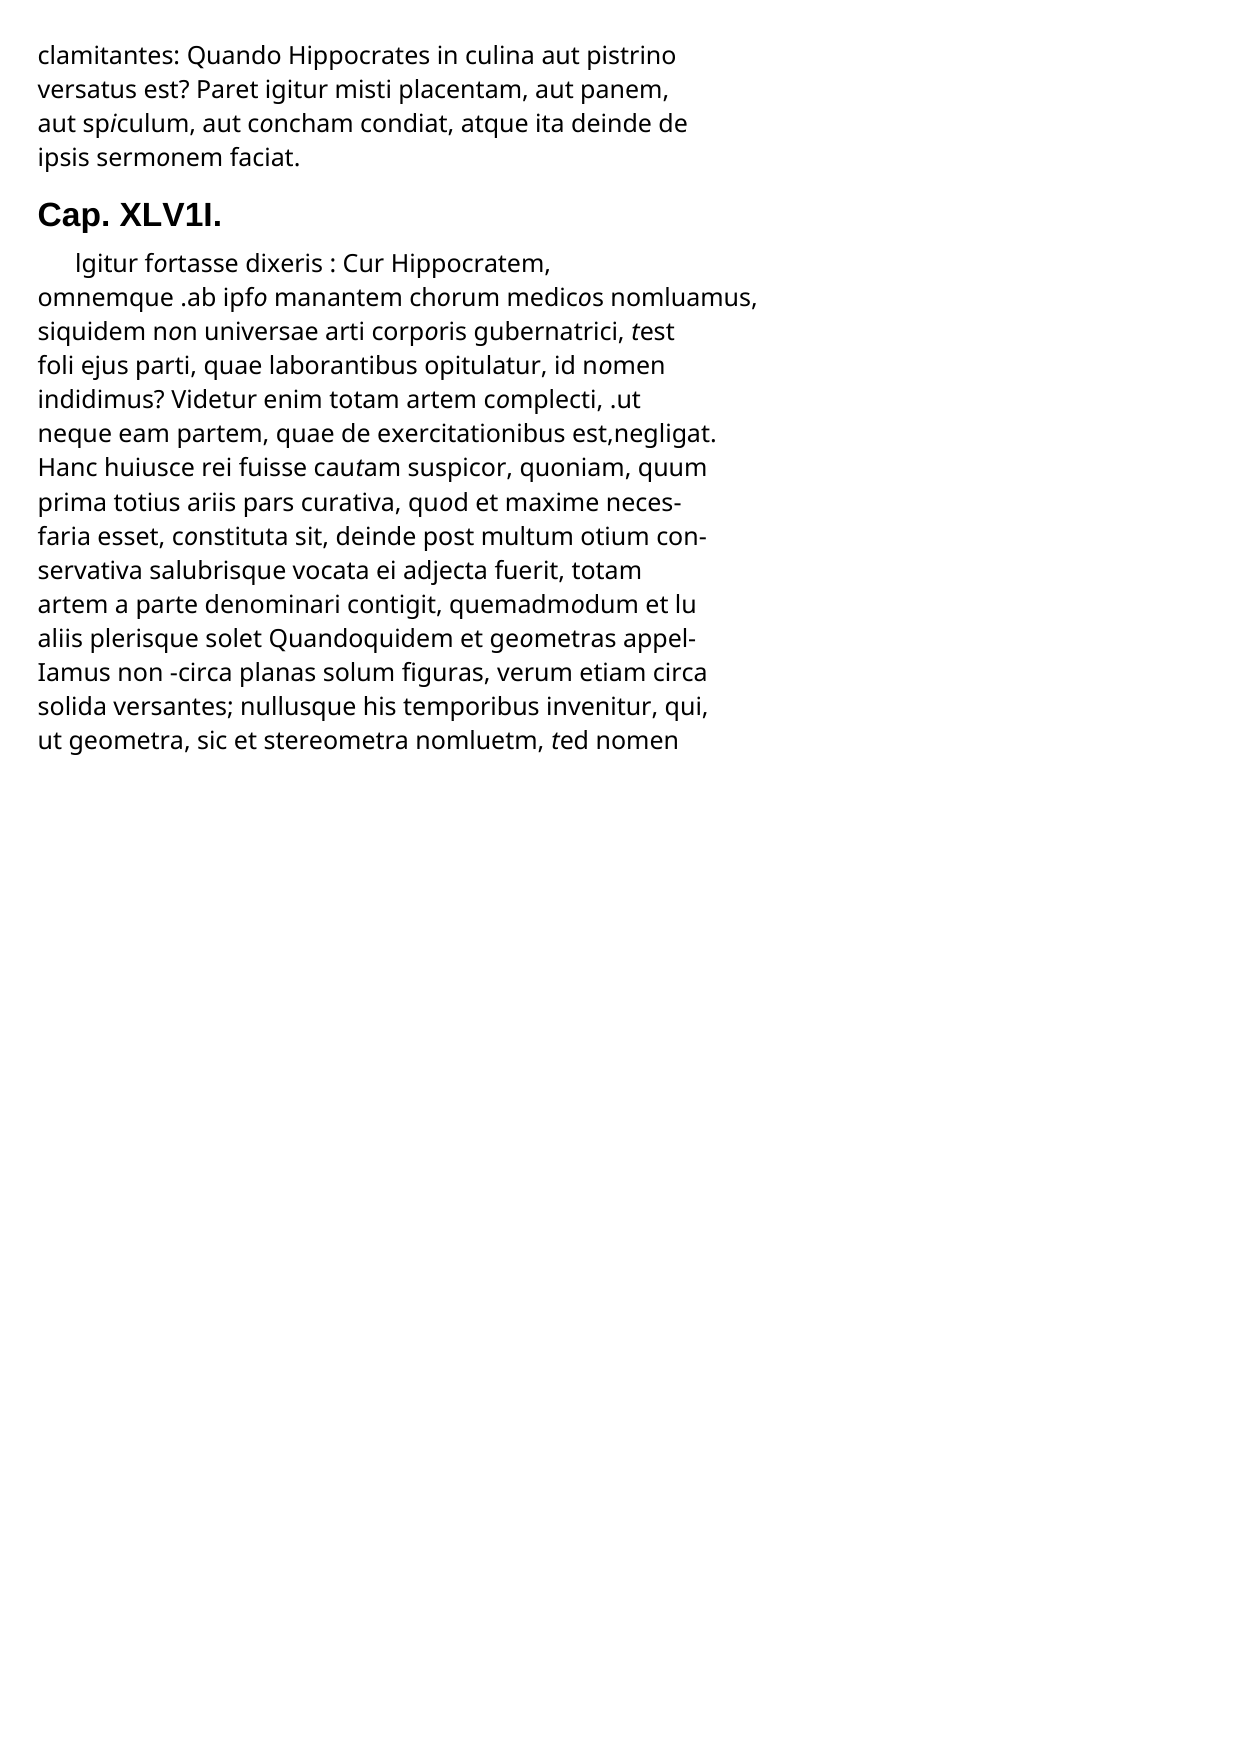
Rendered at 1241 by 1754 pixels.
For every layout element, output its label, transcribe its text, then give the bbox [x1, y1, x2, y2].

text lgitur fortasse dixeris : Cur Hippocratem, omnemque .ab ipfo manantem chorum medicos nomluamus, siquidem non universae arti corporis gubernatrici, test foli ejus parti, quae laborantibus opitulatur, id nomen indidimus? Videtur enim totam artem complecti, .ut neque eam partem, quae de exercitationibus est,negligat. Hanc huiusce rei fuisse cautam suspicor, quoniam, quum prima totius ariis pars curativa, quod et maxime neces- faria esset, constituta sit, deinde post multum otium con- servativa salubrisque vocata ei adjecta fuerit, totam artem a parte denominari contigit, quemadmodum et lu aliis plerisque solet Quandoquidem et geometras appel- Iamus non -circa planas solum figuras, verum etiam circa solida versantes; nullusque his temporibus invenitur, qui, ut geometra, sic et stereometra nomluetm, ted nomen [37, 246, 1203, 757]
subtitle Cap. XLV1I. [37, 194, 1203, 233]
text clamitantes: Quando Hippocrates in culina aut pistrino versatus est? Paret igitur misti placentam, aut panem, aut spiculum, aut concham condiat, atque ita deinde de ipsis sermonem faciat. [37, 37, 1203, 174]
